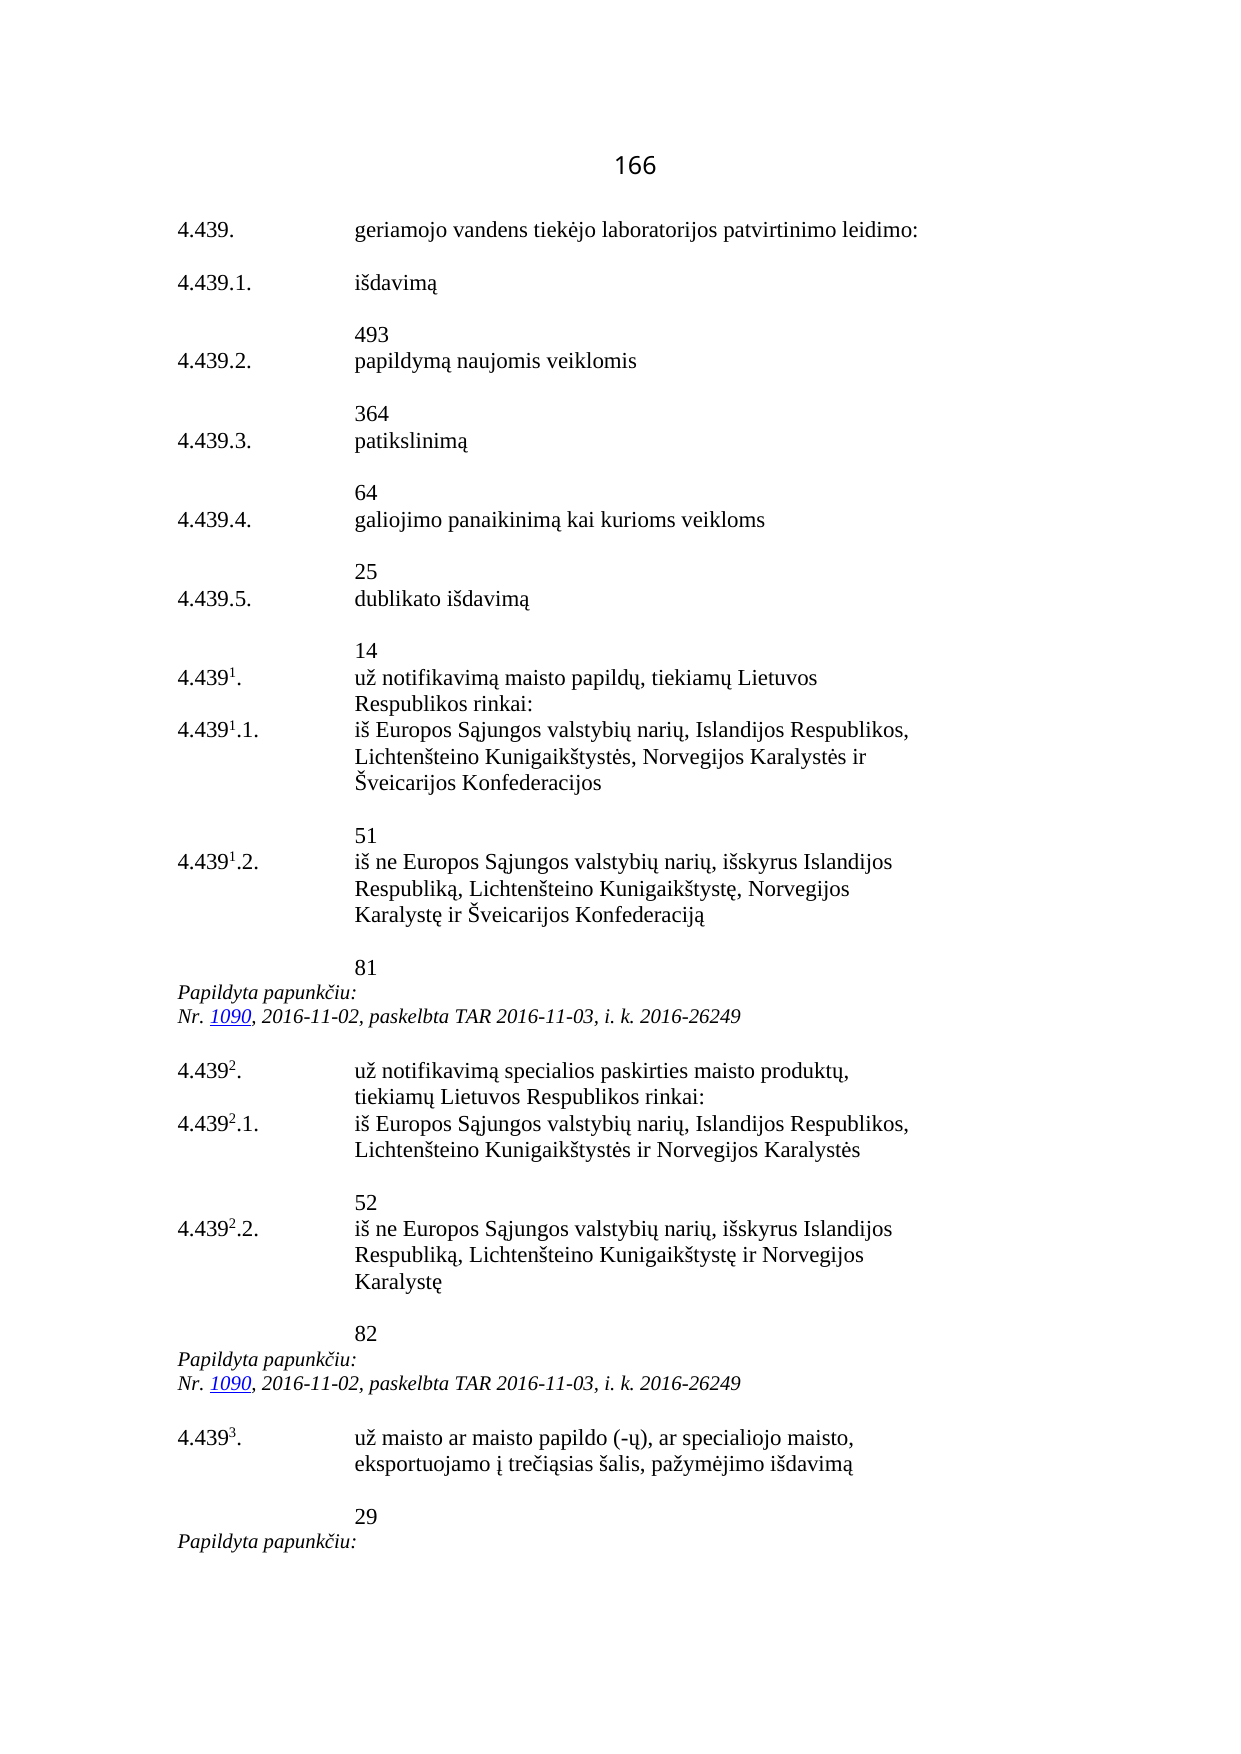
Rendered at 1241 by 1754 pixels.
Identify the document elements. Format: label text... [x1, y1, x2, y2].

text 4.4392.2. iš ne Europos Sąjungos valstybių narių, išskyrus Islandijos [177, 1215, 945, 1241]
text Papildyta papunkčiu: [177, 980, 1093, 1004]
text Respublikos rinkai: [354, 690, 945, 717]
text Šveicarijos Konfederacijos 51 [354, 769, 945, 848]
text Papildyta papunkčiu: [177, 1347, 1093, 1371]
text Respubliką, Lichtenšteino Kunigaikštystę, Norvegijos [354, 875, 945, 901]
text Respubliką, Lichtenšteino Kunigaikštystę ir Norvegijos [354, 1241, 945, 1268]
text Lichtenšteino Kunigaikštystės ir Norvegijos Karalystės 52 [354, 1136, 945, 1215]
text Lichtenšteino Kunigaikštystės, Norvegijos Karalystės ir [354, 743, 945, 769]
text 4.4392. už notifikavimą specialios paskirties maisto produktų, [177, 1057, 945, 1083]
text 4.439.2. papildymą naujomis veiklomis 364 [177, 348, 945, 427]
text 4.4391. už notifikavimą maisto papildų, tiekiamų Lietuvos [177, 664, 945, 690]
text 4.439.3. patikslinimą 64 [177, 427, 945, 506]
text 4.439. geriamojo vandens tiekėjo laboratorijos patvirtinimo leidimo: [177, 216, 945, 268]
text 4.4392.1. iš Europos Sąjungos valstybių narių, Islandijos Respublikos, [177, 1110, 945, 1136]
text Papildyta papunkčiu: [177, 1529, 1093, 1553]
text Nr. 1090, 2016-11-02, paskelbta TAR 2016-11-03, i. k. 2016-26249 [177, 1004, 1093, 1028]
text 4.439.4. galiojimo panaikinimą kai kurioms veikloms 25 [177, 506, 945, 585]
text Karalystę ir Šveicarijos Konfederaciją 81 [354, 901, 945, 980]
text tiekiamų Lietuvos Respublikos rinkai: [354, 1083, 945, 1110]
text 4.4391.2. iš ne Europos Sąjungos valstybių narių, išskyrus Islandijos [177, 848, 945, 875]
text 4.4393. už maisto ar maisto papildo (-ų), ar specialiojo maisto, [177, 1424, 945, 1450]
text 4.439.5. dublikato išdavimą 14 [177, 585, 945, 664]
text 4.4391.1. iš Europos Sąjungos valstybių narių, Islandijos Respublikos, [177, 717, 945, 743]
text Nr. 1090, 2016-11-02, paskelbta TAR 2016-11-03, i. k. 2016-26249 [177, 1371, 1093, 1395]
text 4.439.1. išdavimą 493 [177, 268, 945, 348]
text Karalystę 82 [354, 1268, 945, 1347]
text eksportuojamo į trečiąsias šalis, pažymėjimo išdavimą 29 [354, 1450, 945, 1529]
